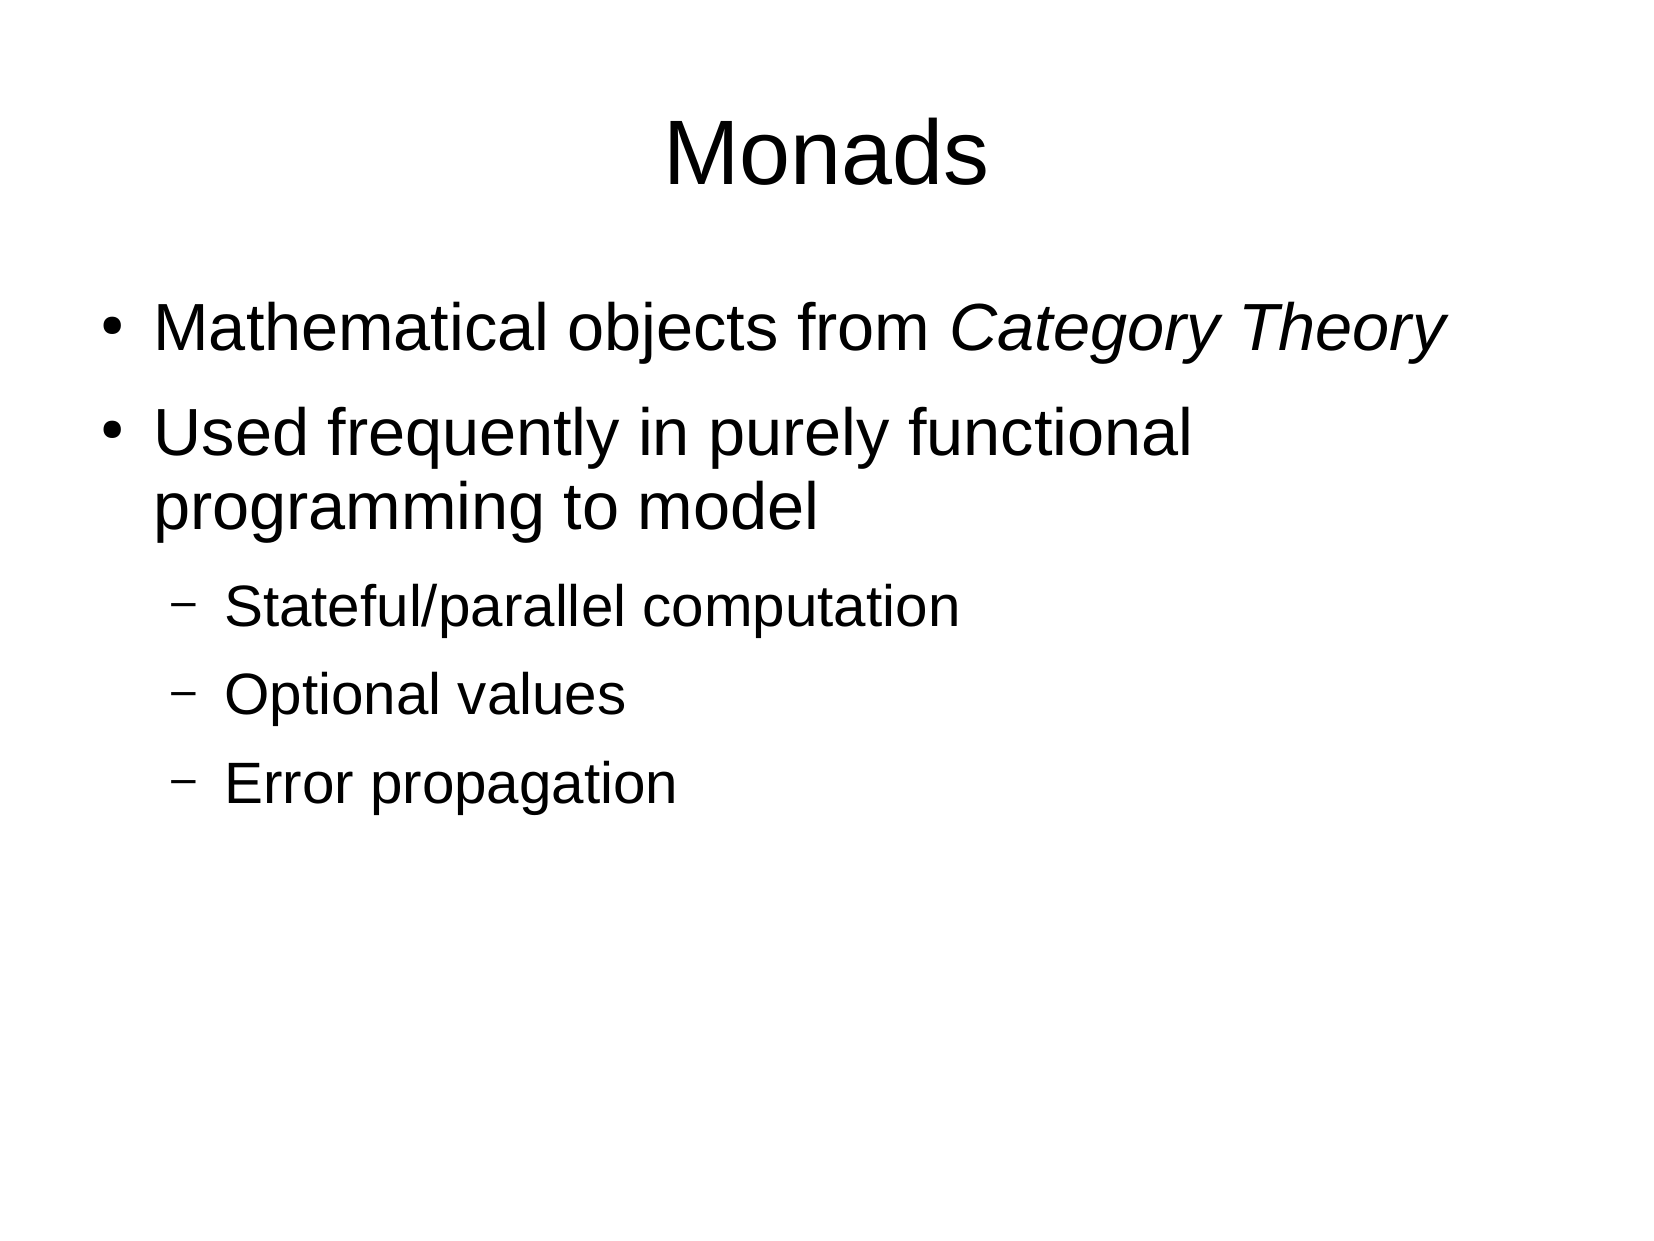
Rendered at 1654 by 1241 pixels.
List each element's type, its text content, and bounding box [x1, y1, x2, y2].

title Monads [82, 49, 1571, 257]
list Mathematical objects from Category Theory Used frequently in purely functional programming to model Stateful/parallel computation Optional values Error propagation [82, 290, 1571, 1010]
